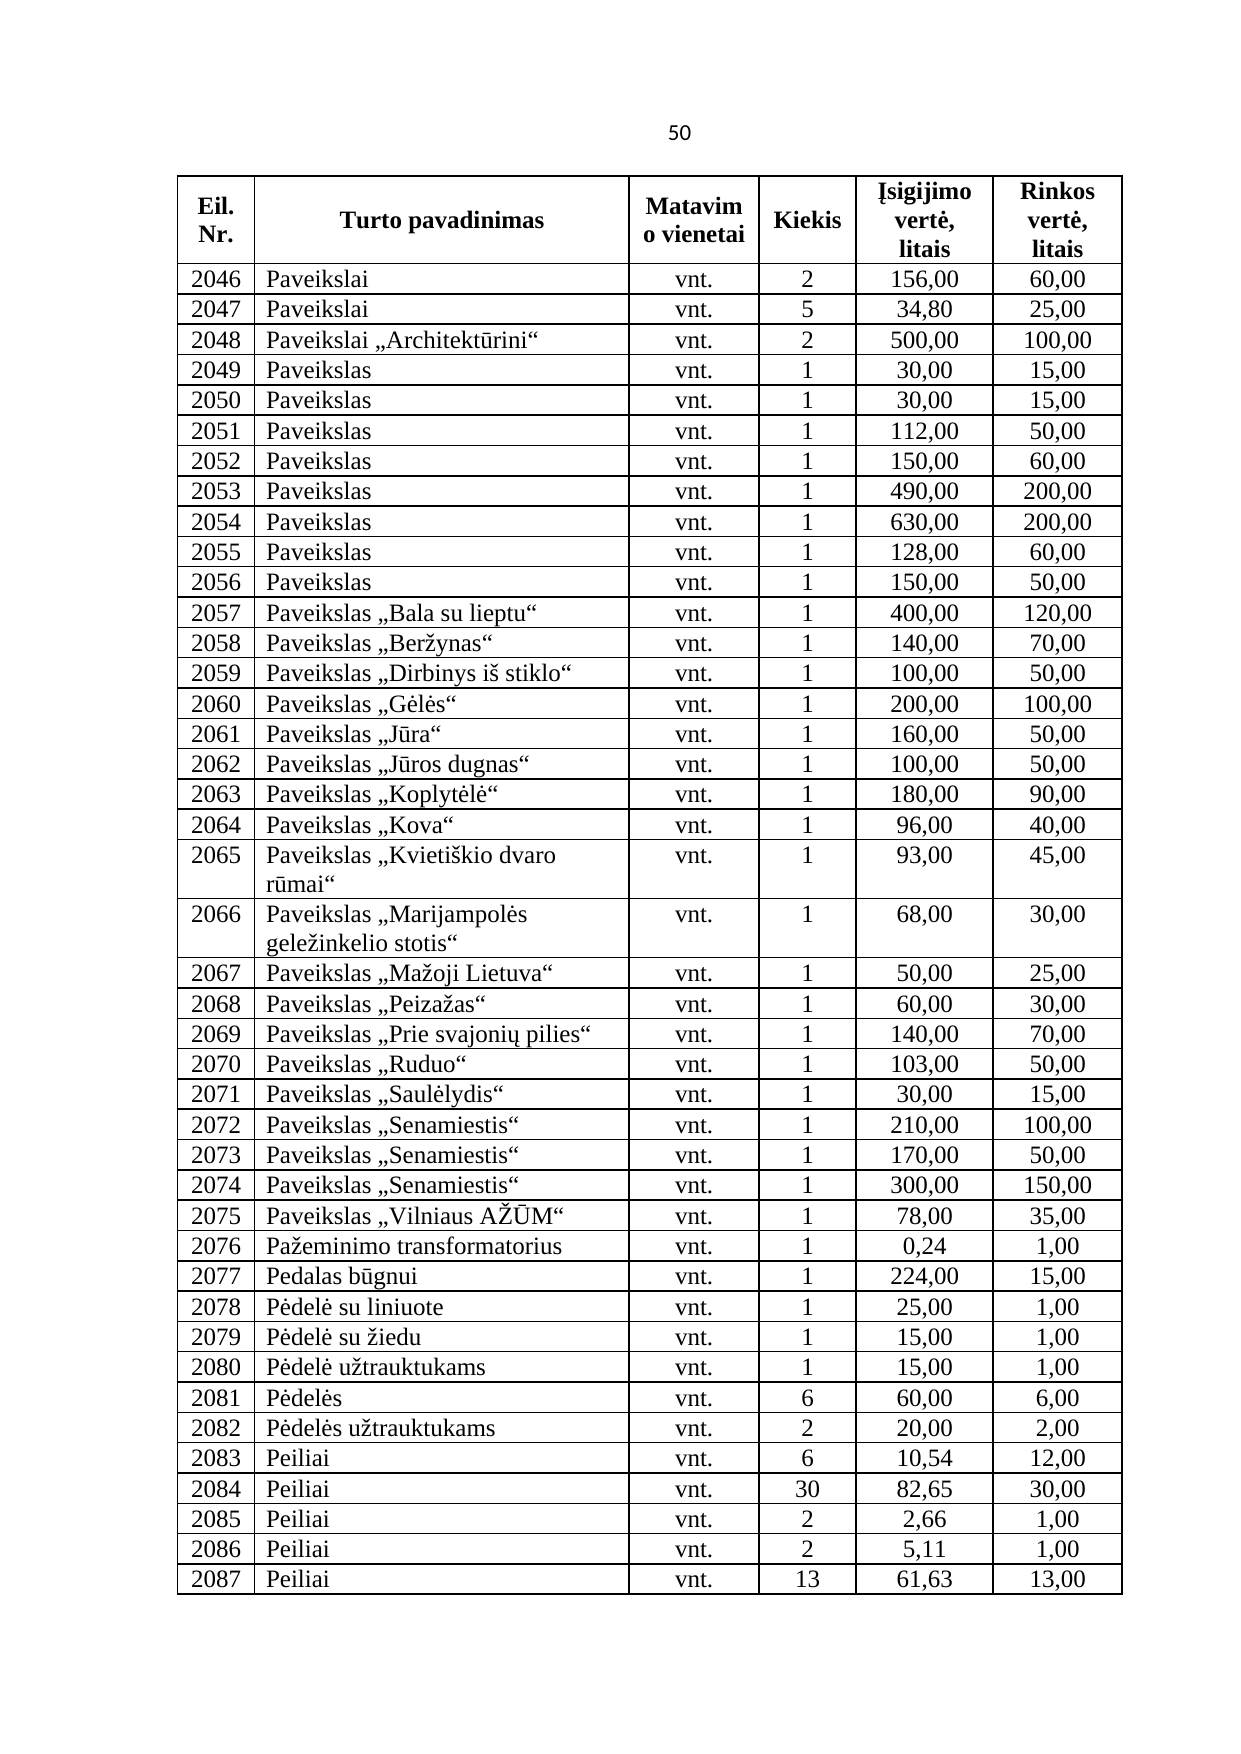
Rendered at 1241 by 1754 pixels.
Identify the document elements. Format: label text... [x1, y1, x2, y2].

table_cell vnt. [630, 810, 758, 839]
table_cell Paveikslas [255, 567, 628, 596]
table_cell 30,00 [857, 1080, 992, 1108]
table_cell 1 [760, 689, 855, 717]
table_cell 1 [760, 355, 855, 384]
table_cell Paveikslas [255, 386, 628, 414]
table_cell Pėdelė su liniuote [255, 1292, 628, 1321]
table_cell 2 [760, 1504, 855, 1533]
table_cell 10,54 [857, 1443, 992, 1472]
table_cell 40,00 [994, 810, 1121, 839]
table_cell 25,00 [994, 958, 1121, 987]
table_cell 2046 [178, 264, 254, 293]
table_cell 1 [760, 507, 855, 536]
table_cell vnt. [630, 537, 758, 566]
table_cell vnt. [630, 507, 758, 536]
table_cell vnt. [630, 899, 758, 957]
table_cell vnt. [630, 958, 758, 987]
table_cell 78,00 [857, 1201, 992, 1229]
table_cell 60,00 [857, 989, 992, 1017]
table_cell vnt. [630, 355, 758, 384]
table_cell 60,00 [994, 446, 1121, 475]
table_cell 30,00 [994, 899, 1121, 957]
table_cell vnt. [630, 325, 758, 354]
table_cell Paveikslas „Senamiestis“ [255, 1171, 628, 1199]
table_cell Paveikslai „Architektūrini“ [255, 325, 628, 354]
table_cell 68,00 [857, 899, 992, 957]
table_cell 1,00 [994, 1322, 1121, 1351]
table_cell Paveikslas „Kvietiškio dvaro rūmai“ [255, 840, 628, 898]
table_cell 2065 [178, 840, 254, 898]
table_cell 13,00 [994, 1565, 1121, 1593]
table_cell 1 [760, 658, 855, 687]
table_cell 2061 [178, 719, 254, 748]
table_cell 1,00 [994, 1534, 1121, 1563]
table_cell Paveikslas [255, 477, 628, 505]
table_cell 2082 [178, 1413, 254, 1442]
table_cell Paveikslas [255, 416, 628, 444]
table_cell Pažeminimo transformatorius [255, 1231, 628, 1260]
table_cell vnt. [630, 295, 758, 323]
table_cell 1 [760, 537, 855, 566]
table_cell 2066 [178, 899, 254, 957]
table_cell 5 [760, 295, 855, 323]
table_cell vnt. [630, 567, 758, 596]
table_cell 1 [760, 958, 855, 987]
table_cell Paveikslas [255, 446, 628, 475]
table_cell vnt. [630, 1049, 758, 1078]
table_cell Paveikslas „Jūros dugnas“ [255, 749, 628, 778]
table_cell 2067 [178, 958, 254, 987]
table_cell 2 [760, 1413, 855, 1442]
table_cell 2086 [178, 1534, 254, 1563]
table_cell 128,00 [857, 537, 992, 566]
table_cell 1 [760, 1352, 855, 1381]
table_cell vnt. [630, 446, 758, 475]
table_cell Paveikslas „Saulėlydis“ [255, 1080, 628, 1108]
table_cell 1,00 [994, 1231, 1121, 1260]
table_cell vnt. [630, 989, 758, 1017]
table_cell 50,00 [994, 719, 1121, 748]
table_cell 1 [760, 598, 855, 626]
table_cell 100,00 [994, 325, 1121, 354]
table_cell 1 [760, 1231, 855, 1260]
table_cell Peiliai [255, 1534, 628, 1563]
table_cell vnt. [630, 1110, 758, 1139]
table_cell Paveikslas „Koplytėlė“ [255, 780, 628, 808]
table_cell 1 [760, 1110, 855, 1139]
table_cell 15,00 [994, 355, 1121, 384]
table_cell 25,00 [857, 1292, 992, 1321]
table_cell 1 [760, 810, 855, 839]
table_cell Paveikslas „Mažoji Lietuva“ [255, 958, 628, 987]
table_cell Paveikslas „Marijampolės geležinkelio stotis“ [255, 899, 628, 957]
table_cell 34,80 [857, 295, 992, 323]
table_cell 2055 [178, 537, 254, 566]
table_cell Pedalas būgnui [255, 1262, 628, 1290]
table_header Įsigijimo vertė, litais [857, 177, 992, 263]
table_cell vnt. [630, 1474, 758, 1502]
table_cell 30 [760, 1474, 855, 1502]
table_cell 1 [760, 719, 855, 748]
table_header Eil. Nr. [178, 177, 254, 263]
table_cell 103,00 [857, 1049, 992, 1078]
table_cell 1 [760, 386, 855, 414]
table_cell 150,00 [994, 1171, 1121, 1199]
table_cell vnt. [630, 1262, 758, 1290]
table_cell Pėdelės užtrauktukams [255, 1413, 628, 1442]
table_cell 1 [760, 899, 855, 957]
table_cell 1 [760, 1292, 855, 1321]
table_cell 93,00 [857, 840, 992, 898]
table_cell 2078 [178, 1292, 254, 1321]
table_cell 2069 [178, 1019, 254, 1048]
table_cell 100,00 [994, 1110, 1121, 1139]
table_cell 2062 [178, 749, 254, 778]
table_cell Paveikslas [255, 355, 628, 384]
table_cell 2,66 [857, 1504, 992, 1533]
table_cell 2049 [178, 355, 254, 384]
table_cell 200,00 [857, 689, 992, 717]
table_cell Paveikslas „Beržynas“ [255, 628, 628, 657]
table_cell 2083 [178, 1443, 254, 1472]
table_cell 100,00 [994, 689, 1121, 717]
table_cell vnt. [630, 1171, 758, 1199]
table_cell 224,00 [857, 1262, 992, 1290]
table_cell 35,00 [994, 1201, 1121, 1229]
table_cell Paveikslas „Bala su lieptu“ [255, 598, 628, 626]
table_cell vnt. [630, 1292, 758, 1321]
table_cell 30,00 [994, 1474, 1121, 1502]
table_cell 1 [760, 446, 855, 475]
table_cell 2075 [178, 1201, 254, 1229]
table_cell 50,00 [994, 416, 1121, 444]
table_cell Peiliai [255, 1474, 628, 1502]
table_cell 1,00 [994, 1504, 1121, 1533]
table_cell 15,00 [857, 1352, 992, 1381]
table_cell Paveikslas „Kova“ [255, 810, 628, 839]
table_cell 2072 [178, 1110, 254, 1139]
table_cell Paveikslas „Ruduo“ [255, 1049, 628, 1078]
table_cell 1 [760, 780, 855, 808]
table_cell Paveikslas „Senamiestis“ [255, 1140, 628, 1169]
table_cell 2070 [178, 1049, 254, 1078]
table_cell vnt. [630, 1322, 758, 1351]
table_cell vnt. [630, 1534, 758, 1563]
table_cell 120,00 [994, 598, 1121, 626]
table_cell 140,00 [857, 628, 992, 657]
table_cell 210,00 [857, 1110, 992, 1139]
table_cell 1 [760, 989, 855, 1017]
table_cell 2073 [178, 1140, 254, 1169]
table_cell 60,00 [857, 1383, 992, 1411]
table_cell 2053 [178, 477, 254, 505]
table_cell 2064 [178, 810, 254, 839]
table_cell 5,11 [857, 1534, 992, 1563]
table_cell 100,00 [857, 749, 992, 778]
table_cell 1 [760, 1080, 855, 1108]
table_cell Paveikslas [255, 507, 628, 536]
table_cell 1 [760, 1262, 855, 1290]
table_cell 30,00 [857, 355, 992, 384]
table_cell 156,00 [857, 264, 992, 293]
table_cell Paveikslas „Dirbinys iš stiklo“ [255, 658, 628, 687]
table_cell Paveikslas „Vilniaus AŽŪM“ [255, 1201, 628, 1229]
table_cell 60,00 [994, 264, 1121, 293]
table_cell Peiliai [255, 1443, 628, 1472]
table_cell 2 [760, 325, 855, 354]
table_cell 630,00 [857, 507, 992, 536]
table_cell 82,65 [857, 1474, 992, 1502]
table_cell vnt. [630, 658, 758, 687]
table_cell Paveikslas [255, 537, 628, 566]
table_cell 2063 [178, 780, 254, 808]
table_cell vnt. [630, 598, 758, 626]
table_cell vnt. [630, 689, 758, 717]
table_cell vnt. [630, 1019, 758, 1048]
table_cell 15,00 [857, 1322, 992, 1351]
table_cell 2 [760, 264, 855, 293]
table_cell 2081 [178, 1383, 254, 1411]
table_cell 20,00 [857, 1413, 992, 1442]
table_cell 70,00 [994, 1019, 1121, 1048]
table_cell vnt. [630, 719, 758, 748]
table_cell 200,00 [994, 507, 1121, 536]
table_cell Paveikslas „Senamiestis“ [255, 1110, 628, 1139]
table_cell 2060 [178, 689, 254, 717]
table_header Kiekis [760, 177, 855, 263]
table_cell 1 [760, 840, 855, 898]
table_cell 12,00 [994, 1443, 1121, 1472]
table_cell 150,00 [857, 567, 992, 596]
table_cell 2 [760, 1534, 855, 1563]
table_cell 15,00 [994, 1080, 1121, 1108]
table_cell 2071 [178, 1080, 254, 1108]
table_cell Paveikslai [255, 264, 628, 293]
table_cell 2085 [178, 1504, 254, 1533]
table_cell vnt. [630, 1080, 758, 1108]
table_cell vnt. [630, 1504, 758, 1533]
table_cell 400,00 [857, 598, 992, 626]
table_cell 100,00 [857, 658, 992, 687]
table_cell 160,00 [857, 719, 992, 748]
table_cell 150,00 [857, 446, 992, 475]
table_cell 50,00 [994, 567, 1121, 596]
table_cell 2051 [178, 416, 254, 444]
table_cell Paveikslas „Prie svajonių pilies“ [255, 1019, 628, 1048]
table_cell Paveikslas „Peizažas“ [255, 989, 628, 1017]
table_cell vnt. [630, 386, 758, 414]
table_cell 1 [760, 1049, 855, 1078]
table_cell 13 [760, 1565, 855, 1593]
table_cell 2084 [178, 1474, 254, 1502]
table_cell 200,00 [994, 477, 1121, 505]
table_cell 1 [760, 628, 855, 657]
table_cell 1 [760, 749, 855, 778]
table_cell vnt. [630, 1443, 758, 1472]
table_cell Pėdelė su žiedu [255, 1322, 628, 1351]
table_cell 25,00 [994, 295, 1121, 323]
table_cell Paveikslas „Jūra“ [255, 719, 628, 748]
table_cell 2076 [178, 1231, 254, 1260]
table_cell 2056 [178, 567, 254, 596]
table_cell 490,00 [857, 477, 992, 505]
table_cell 500,00 [857, 325, 992, 354]
table_cell 60,00 [994, 537, 1121, 566]
table_cell vnt. [630, 780, 758, 808]
table_cell 2054 [178, 507, 254, 536]
table_cell 2048 [178, 325, 254, 354]
table_cell vnt. [630, 416, 758, 444]
table_cell vnt. [630, 1140, 758, 1169]
table_cell vnt. [630, 628, 758, 657]
table_cell 96,00 [857, 810, 992, 839]
table_cell 2047 [178, 295, 254, 323]
table_cell 140,00 [857, 1019, 992, 1048]
table_cell 15,00 [994, 386, 1121, 414]
table_cell Pėdelė užtrauktukams [255, 1352, 628, 1381]
table_cell 180,00 [857, 780, 992, 808]
table_cell 2050 [178, 386, 254, 414]
table_header Matavimo vienetai [630, 177, 758, 263]
table_cell 30,00 [857, 386, 992, 414]
table_cell 1 [760, 477, 855, 505]
table_cell 2,00 [994, 1413, 1121, 1442]
table_cell 45,00 [994, 840, 1121, 898]
table_cell 2080 [178, 1352, 254, 1381]
table_cell 15,00 [994, 1262, 1121, 1290]
table_cell 2057 [178, 598, 254, 626]
table_header Rinkos vertė, litais [994, 177, 1121, 263]
table_cell 50,00 [857, 958, 992, 987]
table_cell 50,00 [994, 1049, 1121, 1078]
table_cell vnt. [630, 840, 758, 898]
table_cell vnt. [630, 1231, 758, 1260]
table_cell Pėdelės [255, 1383, 628, 1411]
table_cell 112,00 [857, 416, 992, 444]
table_cell Peiliai [255, 1565, 628, 1593]
table_cell vnt. [630, 264, 758, 293]
table_cell 1,00 [994, 1352, 1121, 1381]
table_cell vnt. [630, 1413, 758, 1442]
table_cell 6 [760, 1443, 855, 1472]
table_cell 170,00 [857, 1140, 992, 1169]
table_cell 2068 [178, 989, 254, 1017]
table_header Turto pavadinimas [255, 177, 628, 263]
table_cell 1 [760, 1201, 855, 1229]
table_cell 2079 [178, 1322, 254, 1351]
table_cell vnt. [630, 1352, 758, 1381]
table_cell Peiliai [255, 1504, 628, 1533]
table_cell vnt. [630, 477, 758, 505]
table_cell Paveikslai [255, 295, 628, 323]
table_cell 1 [760, 1140, 855, 1169]
table_cell vnt. [630, 1565, 758, 1593]
table_cell 61,63 [857, 1565, 992, 1593]
table_cell 1 [760, 1019, 855, 1048]
table_cell 1 [760, 567, 855, 596]
table_cell 1 [760, 1322, 855, 1351]
table_cell 6,00 [994, 1383, 1121, 1411]
table_cell 2077 [178, 1262, 254, 1290]
table_cell vnt. [630, 749, 758, 778]
table_cell 0,24 [857, 1231, 992, 1260]
table_cell 2074 [178, 1171, 254, 1199]
table_cell Paveikslas „Gėlės“ [255, 689, 628, 717]
table_cell 1 [760, 416, 855, 444]
table_cell 1 [760, 1171, 855, 1199]
table_cell 90,00 [994, 780, 1121, 808]
table_cell 2052 [178, 446, 254, 475]
table_cell 50,00 [994, 749, 1121, 778]
table_cell 30,00 [994, 989, 1121, 1017]
table_cell 1,00 [994, 1292, 1121, 1321]
table_cell 2059 [178, 658, 254, 687]
table_cell 2087 [178, 1565, 254, 1593]
table_cell vnt. [630, 1383, 758, 1411]
table_cell 50,00 [994, 658, 1121, 687]
table_cell 2058 [178, 628, 254, 657]
table_cell 50,00 [994, 1140, 1121, 1169]
table_cell 300,00 [857, 1171, 992, 1199]
table_cell vnt. [630, 1201, 758, 1229]
table_cell 70,00 [994, 628, 1121, 657]
table_cell 6 [760, 1383, 855, 1411]
